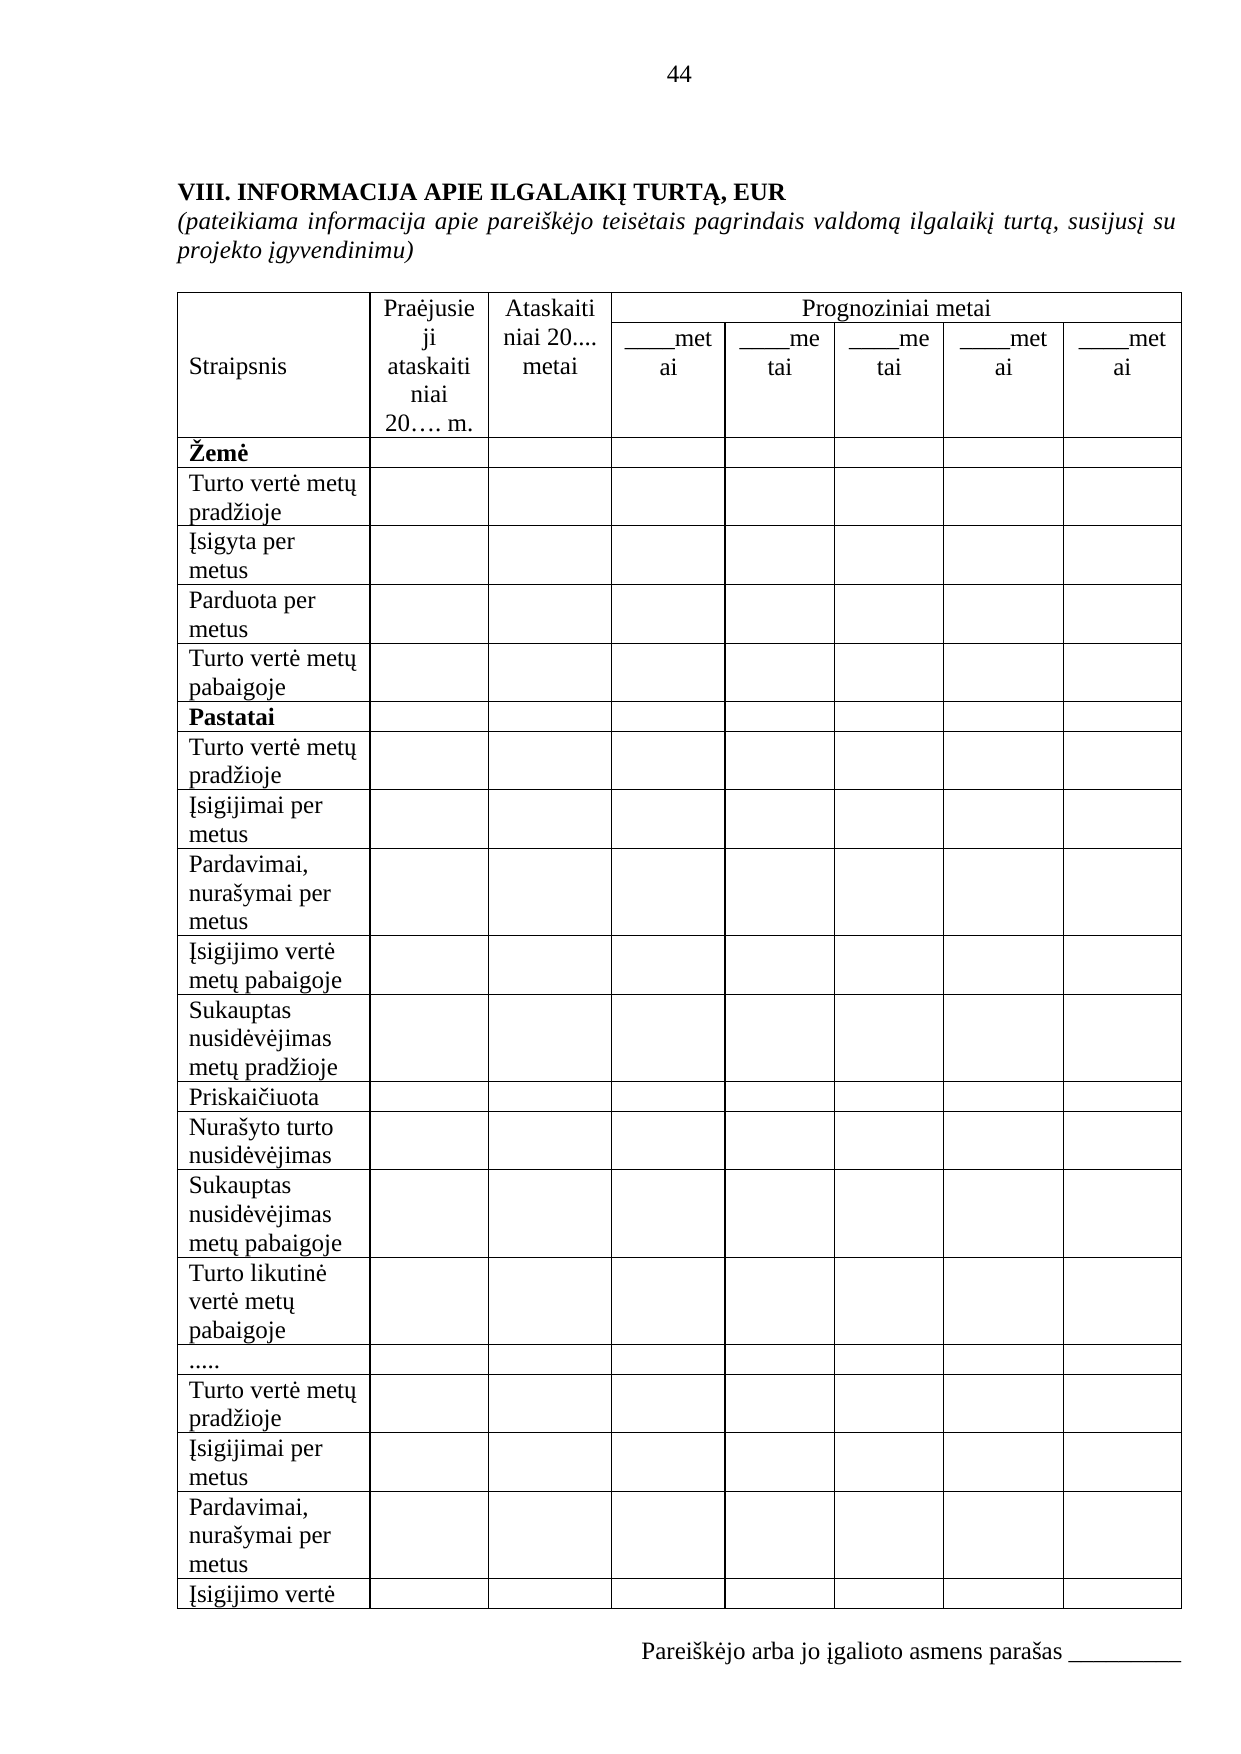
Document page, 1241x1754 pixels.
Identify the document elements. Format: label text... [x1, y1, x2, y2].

table_cell [489, 585, 611, 642]
table_cell [944, 936, 1063, 994]
table_cell [612, 585, 724, 642]
table_cell [1064, 1082, 1181, 1111]
table_cell [489, 1112, 611, 1169]
table_cell [726, 468, 834, 525]
table_cell [835, 849, 943, 935]
table_cell [1064, 1433, 1181, 1491]
table_cell [371, 995, 488, 1081]
table_cell [371, 936, 488, 994]
table_cell [944, 1492, 1063, 1578]
table_cell [835, 702, 943, 731]
table_cell [612, 1112, 724, 1169]
table_cell [835, 644, 943, 701]
table_cell [1064, 995, 1181, 1081]
table_cell [612, 526, 724, 584]
table_header Prognoziniai metai [612, 293, 1181, 322]
table_cell [371, 732, 488, 789]
table_cell [489, 732, 611, 789]
table_cell [726, 1579, 834, 1608]
table_cell [612, 1345, 724, 1374]
table_cell [1064, 585, 1181, 642]
table_cell Turto likutinė vertė metų pabaigoje [178, 1258, 369, 1344]
table_cell [612, 1433, 724, 1491]
table_cell [371, 702, 488, 731]
table_cell Įsigijimo vertė metų pabaigoje [178, 936, 369, 994]
table_cell [612, 468, 724, 525]
table_cell [489, 1170, 611, 1257]
table_cell [726, 995, 834, 1081]
table_cell [489, 468, 611, 525]
table_cell [612, 1375, 724, 1432]
table_cell ____metai [726, 323, 834, 437]
table_cell [835, 438, 943, 467]
table_cell [835, 1492, 943, 1578]
table_cell [726, 702, 834, 731]
table_cell [489, 1433, 611, 1491]
table_cell [835, 526, 943, 584]
table_cell [944, 995, 1063, 1081]
table_cell [726, 849, 834, 935]
table_cell Pardavimai, nurašymai per metus [178, 1492, 369, 1578]
table_cell [371, 585, 488, 642]
table_cell [1064, 644, 1181, 701]
table_cell [944, 702, 1063, 731]
table_cell [944, 849, 1063, 935]
table_cell [489, 702, 611, 731]
table_cell [944, 644, 1063, 701]
table_header Ataskaitiniai 20.... metai [489, 293, 611, 437]
table_cell Įsigijimo vertė [178, 1579, 369, 1608]
table_cell [835, 468, 943, 525]
table_cell [612, 732, 724, 789]
table_cell [1064, 526, 1181, 584]
table_cell [944, 1579, 1063, 1608]
table_cell [371, 1082, 488, 1111]
table_cell [944, 1112, 1063, 1169]
table_cell [612, 1492, 724, 1578]
table_cell [489, 526, 611, 584]
table_cell Turto vertė metų pradžioje [178, 1375, 369, 1432]
table_cell [835, 1345, 943, 1374]
table_cell [726, 732, 834, 789]
table_cell [944, 732, 1063, 789]
table_cell [726, 644, 834, 701]
table_cell Turto vertė metų pradžioje [178, 732, 369, 789]
table_cell [1064, 468, 1181, 525]
table_cell [371, 1492, 488, 1578]
table_cell [1064, 1112, 1181, 1169]
table_cell [371, 644, 488, 701]
table_cell Nurašyto turto nusidėvėjimas [178, 1112, 369, 1169]
table_cell [489, 1375, 611, 1432]
table_cell [489, 849, 611, 935]
table_cell [612, 702, 724, 731]
table_cell [489, 790, 611, 848]
table_cell [489, 1492, 611, 1578]
table_cell [944, 1345, 1063, 1374]
table_cell [944, 1433, 1063, 1491]
table_cell [835, 585, 943, 642]
table_cell [489, 1258, 611, 1344]
table_cell [1064, 1579, 1181, 1608]
table_cell [726, 1345, 834, 1374]
table_cell [726, 936, 834, 994]
table_cell [726, 1433, 834, 1491]
table_cell [612, 849, 724, 935]
table_cell [371, 849, 488, 935]
table_cell [489, 1082, 611, 1111]
table_cell Priskaičiuota [178, 1082, 369, 1111]
table_cell [612, 438, 724, 467]
table_cell Įsigyta per metus [178, 526, 369, 584]
table_cell [371, 1258, 488, 1344]
table_cell [489, 438, 611, 467]
table_cell [1064, 1258, 1181, 1344]
table_cell [835, 790, 943, 848]
table_cell [726, 1082, 834, 1111]
table_cell [944, 1170, 1063, 1257]
table_cell [489, 1579, 611, 1608]
table_cell [371, 468, 488, 525]
table_cell [726, 1492, 834, 1578]
table_cell Parduota per metus [178, 585, 369, 642]
table_cell Įsigijimai per metus [178, 790, 369, 848]
table_header Praėjusieji ataskaitiniai 20…. m. [371, 293, 488, 437]
table_cell [835, 1112, 943, 1169]
table_cell [835, 1579, 943, 1608]
table_cell [1064, 702, 1181, 731]
table_cell [835, 732, 943, 789]
table_cell [835, 1433, 943, 1491]
table_cell [835, 1170, 943, 1257]
table_cell [1064, 438, 1181, 467]
table_cell [489, 644, 611, 701]
table_cell [726, 1375, 834, 1432]
table_cell [944, 468, 1063, 525]
table_cell [944, 1258, 1063, 1344]
table_cell [371, 1579, 488, 1608]
table_cell [1064, 1492, 1181, 1578]
table_cell [726, 790, 834, 848]
table_cell Įsigijimai per metus [178, 1433, 369, 1491]
table_cell [612, 1082, 724, 1111]
table_cell [944, 1082, 1063, 1111]
table_cell [726, 438, 834, 467]
table_cell [835, 936, 943, 994]
table_cell ____metai [1064, 323, 1181, 437]
table_cell [1064, 936, 1181, 994]
table_cell [612, 1258, 724, 1344]
table_cell [371, 790, 488, 848]
table_cell [835, 1082, 943, 1111]
table_cell Turto vertė metų pabaigoje [178, 644, 369, 701]
table_cell [612, 995, 724, 1081]
table_cell [371, 1375, 488, 1432]
table_cell [612, 644, 724, 701]
table_cell [944, 790, 1063, 848]
table_cell [835, 995, 943, 1081]
table_cell [726, 1112, 834, 1169]
text VIII. INFORMACIJA APIE ILGALAIKĮ TURTĄ, EUR [177, 177, 1181, 206]
table_cell [1064, 1170, 1181, 1257]
table_cell [944, 585, 1063, 642]
table_cell Žemė [178, 438, 369, 467]
table_cell [371, 1112, 488, 1169]
table_cell [944, 1375, 1063, 1432]
table_cell [371, 438, 488, 467]
table_cell ..... [178, 1345, 369, 1374]
table_cell [835, 1258, 943, 1344]
table_cell [726, 1258, 834, 1344]
table_cell [371, 526, 488, 584]
table_cell [371, 1433, 488, 1491]
table_cell Pardavimai, nurašymai per metus [178, 849, 369, 935]
table_cell [489, 995, 611, 1081]
table_cell [612, 1579, 724, 1608]
table_cell [1064, 732, 1181, 789]
table_cell [1064, 1345, 1181, 1374]
table_cell ____metai [944, 323, 1063, 437]
table_cell Sukauptas nusidėvėjimas metų pradžioje [178, 995, 369, 1081]
table_cell [612, 790, 724, 848]
table_cell [944, 526, 1063, 584]
table_cell [489, 936, 611, 994]
table_cell [1064, 1375, 1181, 1432]
table_cell ____metai [612, 323, 724, 437]
table_header Straipsnis [178, 293, 369, 437]
table_cell [1064, 790, 1181, 848]
table_cell [835, 1375, 943, 1432]
table_cell [489, 1345, 611, 1374]
table_cell [371, 1345, 488, 1374]
table_cell [944, 438, 1063, 467]
table_cell Turto vertė metų pradžioje [178, 468, 369, 525]
table_cell [612, 936, 724, 994]
table_cell [726, 585, 834, 642]
table_cell [612, 1170, 724, 1257]
text (pateikiama informacija apie pareiškėjo teisėtais pagrindais valdomą ilgalaikį turtą, susijusį su projekto įgyvendinimu) [177, 206, 1181, 263]
table_cell [726, 1170, 834, 1257]
table_cell Sukauptas nusidėvėjimas metų pabaigoje [178, 1170, 369, 1257]
table_cell ____metai [835, 323, 943, 437]
table_cell [371, 1170, 488, 1257]
table_cell Pastatai [178, 702, 369, 731]
table_cell [726, 526, 834, 584]
table_cell [1064, 849, 1181, 935]
